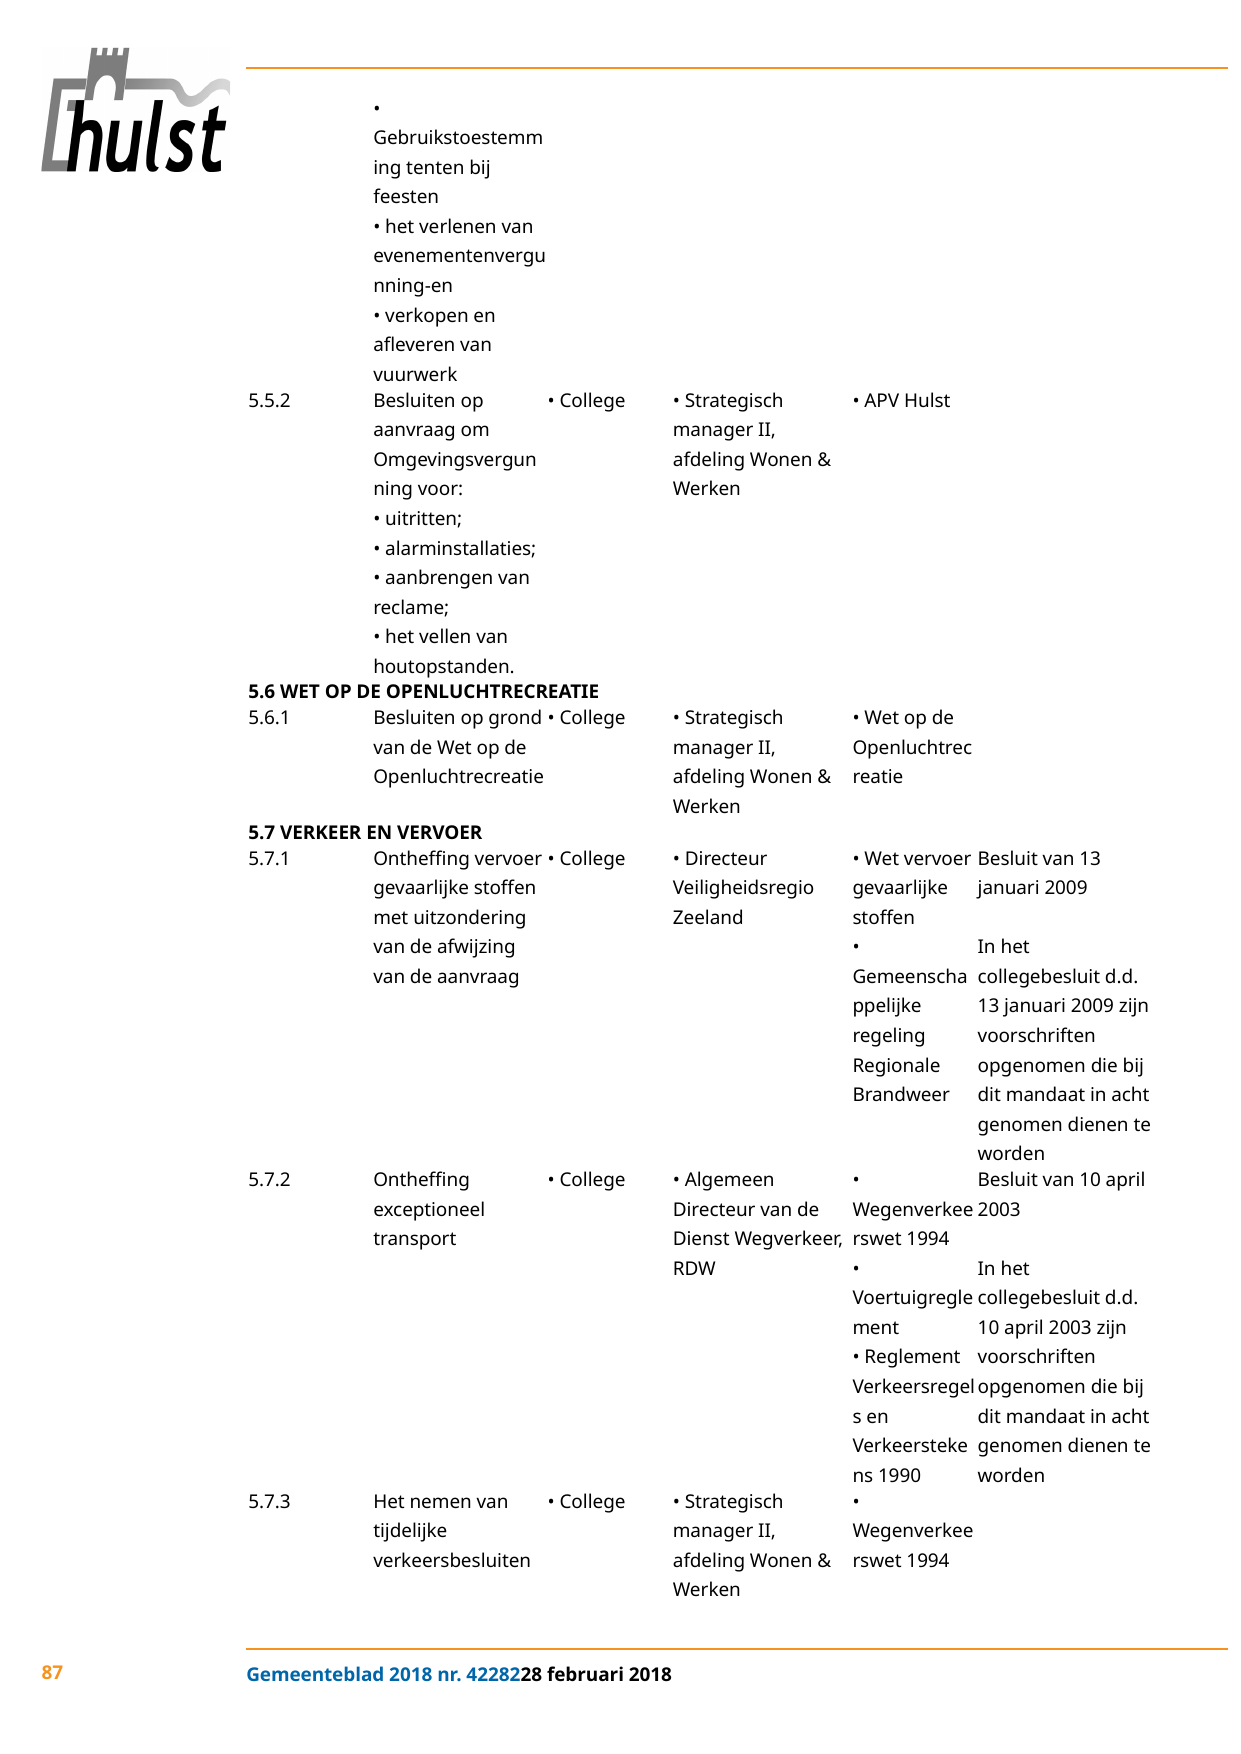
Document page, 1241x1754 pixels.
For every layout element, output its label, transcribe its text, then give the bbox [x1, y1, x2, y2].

table_cell [978, 387, 1152, 679]
table_cell Besluiten op grond van de Wet op de Openluchtrecreatie [373, 705, 547, 819]
table_cell • Wet vervoer gevaarlijke stoffen • Gemeenschappelijke regeling Regionale Brandweer [852, 845, 977, 1166]
table_cell • College [548, 1488, 673, 1602]
table_cell Besluit van 10 april 2003 In het collegebesluit d.d. 10 april 2003 zijn voorschriften opgenomen die bij dit mandaat in acht genomen dienen te worden [978, 1166, 1152, 1488]
table_cell • Wegenverkeerswet 1994 • Voertuigreglement • Reglement Verkeersregels en Verkeerstekens 1990 [852, 1166, 977, 1488]
table_cell Besluiten op aanvraag om Omgevingsvergunning voor: • uitritten; • alarminstallaties; • aanbrengen van reclame; • het vellen van houtopstanden. [373, 387, 547, 679]
table_cell Het nemen van tijdelijke verkeersbesluiten [373, 1488, 547, 1602]
table_cell • College [548, 387, 673, 679]
table_cell • Wet op de Openluchtrecreatie [852, 705, 977, 819]
table_cell 5.6 WET OP DE OPENLUCHTRECREATIE [248, 679, 1152, 704]
table_cell • College [548, 705, 673, 819]
table_cell • College [548, 845, 673, 1166]
table_cell 5.7 VERKEER EN VERVOER [248, 819, 1152, 845]
table_cell 5.5.2 [248, 387, 373, 679]
table_cell Besluit van 13 januari 2009 In het collegebesluit d.d. 13 januari 2009 zijn voorschriften opgenomen die bij dit mandaat in acht genomen dienen te worden [978, 845, 1152, 1166]
table_cell [978, 95, 1152, 387]
table_cell [548, 95, 673, 387]
table_cell Ontheffing exceptioneel transport [373, 1166, 547, 1488]
table_cell [852, 95, 977, 387]
picture [41, 47, 231, 172]
table_cell • Directeur Veiligheidsregio Zeeland [673, 845, 852, 1166]
table_cell • College [548, 1166, 673, 1488]
table_cell • Algemeen Directeur van de Dienst Wegverkeer, RDW [673, 1166, 852, 1488]
table_cell • Gebruikstoestemming tenten bij feesten • het verlenen van evenementenvergunning-en • verkopen en afleveren van vuurwerk [373, 95, 547, 387]
table_cell • Wegenverkeerswet 1994 [852, 1488, 977, 1602]
table_cell [978, 705, 1152, 819]
table_cell • Strategisch manager II, afdeling Wonen & Werken [673, 387, 852, 679]
table_cell [673, 95, 852, 387]
table_cell 5.6.1 [248, 705, 373, 819]
table_cell 5.7.3 [248, 1488, 373, 1602]
table_cell 5.7.2 [248, 1166, 373, 1488]
table_cell • Strategisch manager II, afdeling Wonen & Werken [673, 705, 852, 819]
table_cell • Strategisch manager II, afdeling Wonen & Werken [673, 1488, 852, 1602]
table_cell Ontheffing vervoer gevaarlijke stoffen met uitzondering van de afwijzing van de aanvraag [373, 845, 547, 1166]
table_cell • APV Hulst [852, 387, 977, 679]
table_cell [248, 95, 373, 387]
table_cell 5.7.1 [248, 845, 373, 1166]
table_cell [978, 1488, 1152, 1602]
